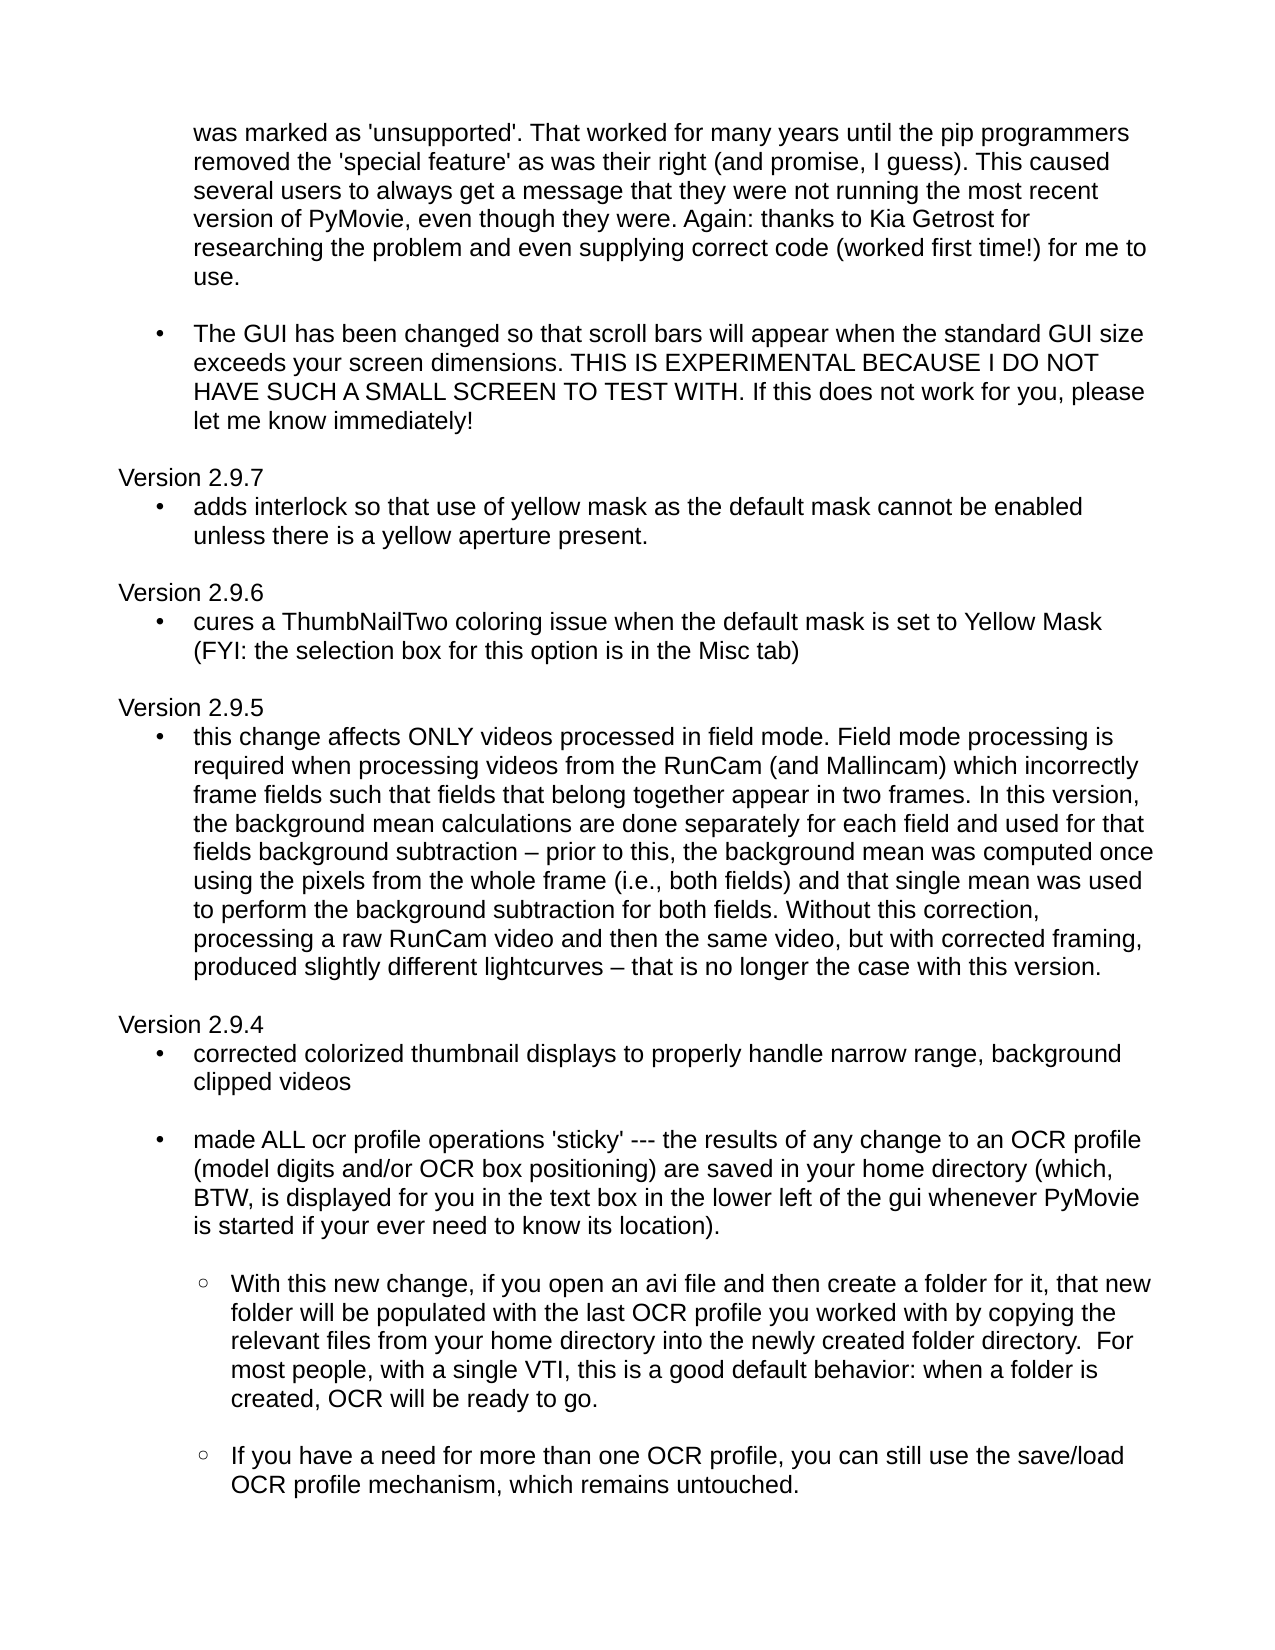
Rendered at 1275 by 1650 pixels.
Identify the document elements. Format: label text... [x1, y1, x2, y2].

list The GUI has been changed so that scroll bars will appear when the standard GUI size exceeds your screen dimensions. THIS IS EXPERIMENTAL BECAUSE I DO NOT HAVE SUCH A SMALL SCREEN TO TEST WITH. If this does not work for you, please let me know immediately! [156, 319, 1157, 434]
list If you have a need for more than one OCR profile, you can still use the save/load OCR profile mechanism, which remains untouched. [193, 1441, 1157, 1528]
text Version 2.9.6 [118, 578, 1157, 607]
text Version 2.9.7 [118, 463, 1157, 492]
list With this new change, if you open an avi file and then create a folder for it, that new folder will be populated with the last OCR profile you worked with by copying the relevant files from your home directory into the newly created folder directory. For most people, with a single VTI, this is a good default behavior: when a folder is created, OCR will be ready to go. [193, 1269, 1157, 1441]
list was marked as 'unsupported'. That worked for many years until the pip programmers removed the 'special feature' as was their right (and promise, I guess). This caused several users to always get a message that they were not running the most recent version of PyMovie, even though they were. Again: thanks to Kia Getrost for researching the problem and even supplying correct code (worked first time!) for me to use. [156, 118, 1157, 319]
text Version 2.9.5 [118, 693, 1157, 722]
list adds interlock so that use of yellow mask as the default mask cannot be enabled unless there is a yellow aperture present. [156, 492, 1157, 578]
list this change affects ONLY videos processed in field mode. Field mode processing is required when processing videos from the RunCam (and Mallincam) which incorrectly frame fields such that fields that belong together appear in two frames. In this version, the background mean calculations are done separately for each field and used for that fields background subtraction – prior to this, the background mean was computed once using the pixels from the whole frame (i.e., both fields) and that single mean was used to perform the background subtraction for both fields. Without this correction, processing a raw RunCam video and then the same video, but with corrected framing, produced slightly different lightcurves – that is no longer the case with this version. [156, 722, 1157, 981]
text Version 2.9.4 [118, 1010, 1157, 1038]
list made ALL ocr profile operations 'sticky' --- the results of any change to an OCR profile (model digits and/or OCR box positioning) are saved in your home directory (which, BTW, is displayed for you in the text box in the lower left of the gui whenever PyMovie is started if your ever need to know its location). [156, 1125, 1157, 1269]
list corrected colorized thumbnail displays to properly handle narrow range, background clipped videos [156, 1038, 1157, 1125]
list cures a ThumbNailTwo coloring issue when the default mask is set to Yellow Mask (FYI: the selection box for this option is in the Misc tab) [156, 607, 1157, 665]
